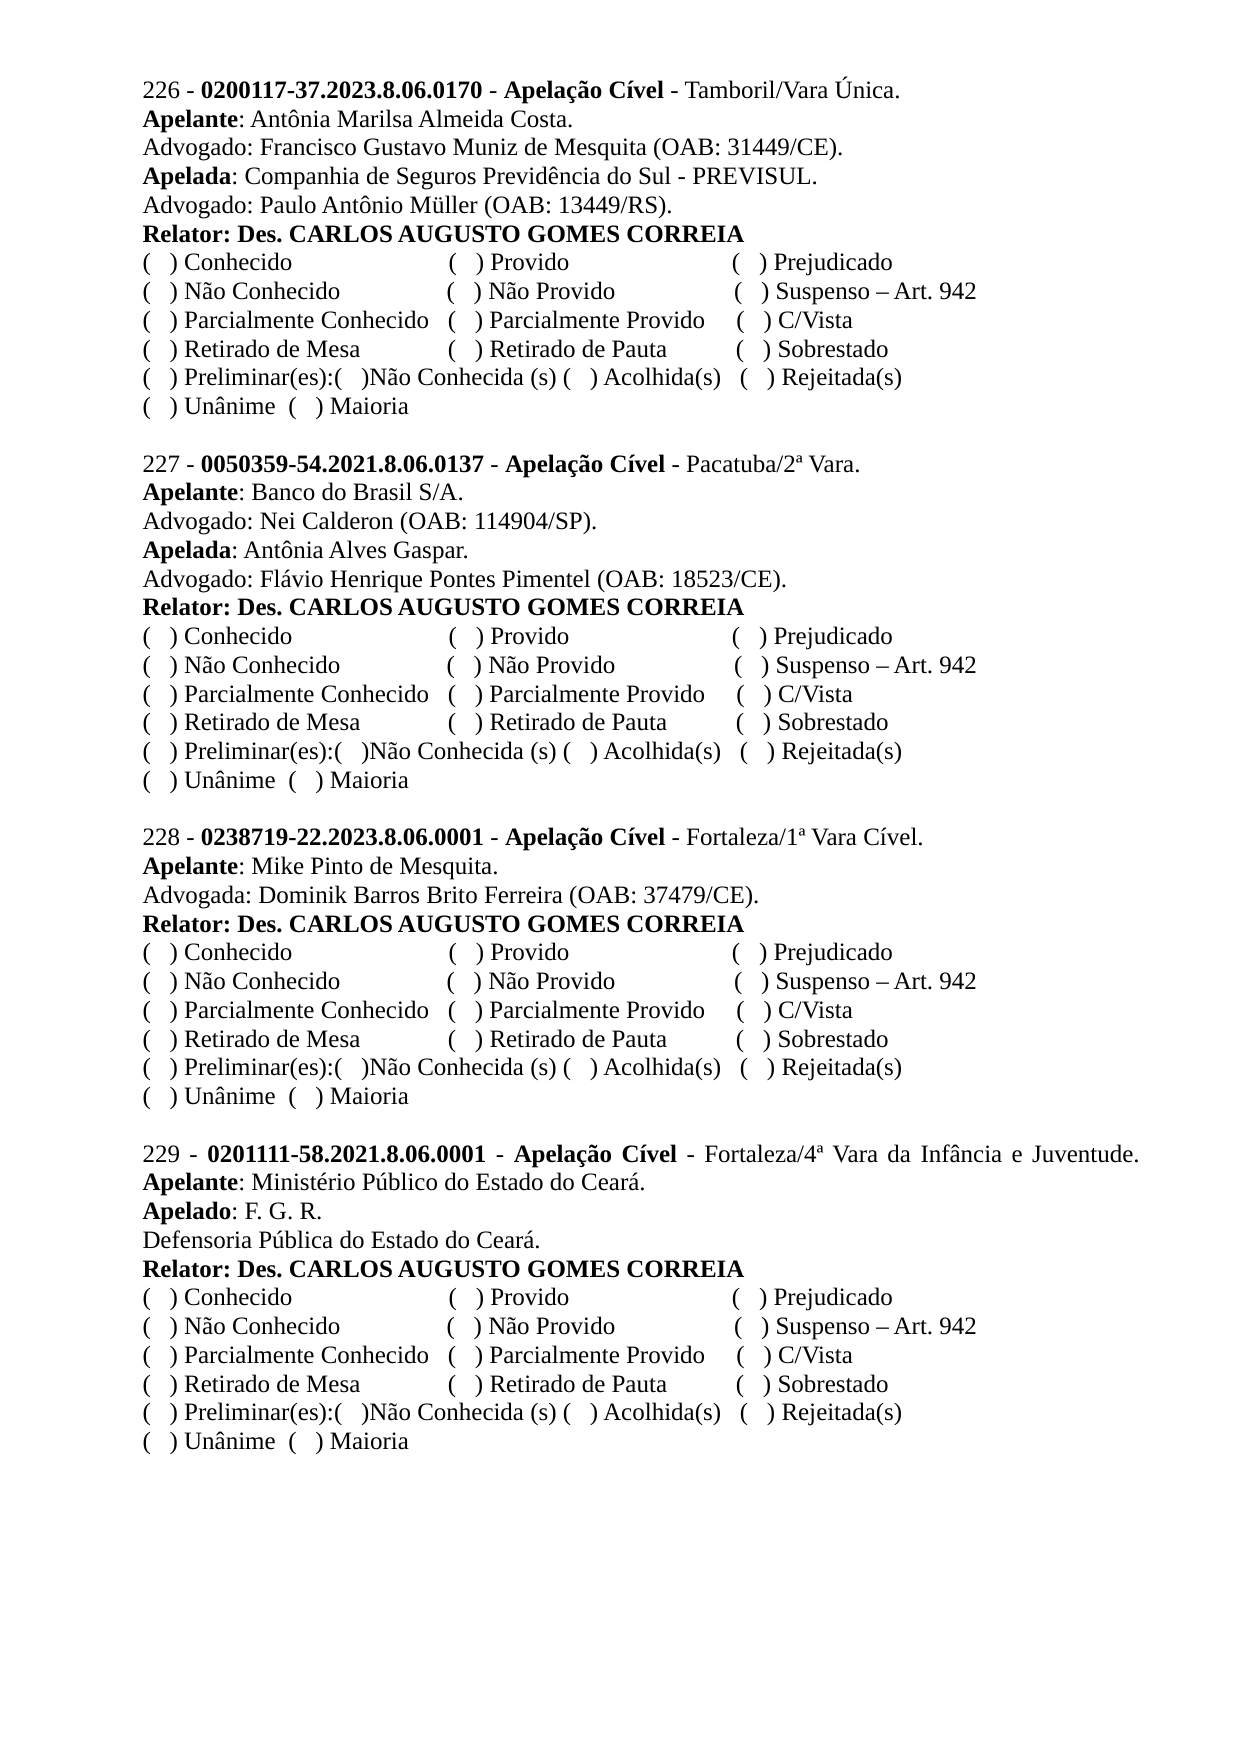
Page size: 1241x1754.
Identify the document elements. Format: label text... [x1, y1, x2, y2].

text ( ) Parcialmente Conhecido ( ) Parcialmente Provido ( ) C/Vista [142, 679, 1158, 707]
text 228 - 0238719-22.2023.8.06.0001 - Apelação Cível - Fortaleza/1ª Vara Cível. [142, 822, 1141, 851]
text ( ) Não Conhecido ( ) Não Provido ( ) Suspenso – Art. 942 [142, 1311, 1158, 1340]
text ( ) Parcialmente Conhecido ( ) Parcialmente Provido ( ) C/Vista [142, 995, 1158, 1024]
text ( ) Unânime ( ) Maioria [142, 1081, 1158, 1110]
text 229 - 0201111-58.2021.8.06.0001 - Apelação Cível - Fortaleza/4ª Vara da Infância e Juventude. Apelante: Ministério Público do Estado do Ceará. [142, 1139, 1141, 1196]
text Advogado: Flávio Henrique Pontes Pimentel (OAB: 18523/CE). [142, 564, 1141, 592]
text ( ) Conhecido ( ) Provido ( ) Prejudicado [142, 621, 1141, 650]
text ( ) Retirado de Mesa ( ) Retirado de Pauta ( ) Sobrestado [142, 1024, 1158, 1052]
text Apelada: Antônia Alves Gaspar. [142, 535, 1141, 564]
text ( ) Retirado de Mesa ( ) Retirado de Pauta ( ) Sobrestado [142, 334, 1158, 362]
text ( ) Não Conhecido ( ) Não Provido ( ) Suspenso – Art. 942 [142, 966, 1158, 995]
text 227 - 0050359-54.2021.8.06.0137 - Apelação Cível - Pacatuba/2ª Vara. [142, 449, 1141, 477]
text ( ) Parcialmente Conhecido ( ) Parcialmente Provido ( ) C/Vista [142, 305, 1158, 334]
text Apelado: F. G. R. [142, 1196, 1141, 1225]
text Relator: Des. CARLOS AUGUSTO GOMES CORREIA [142, 1254, 1141, 1282]
text ( ) Não Conhecido ( ) Não Provido ( ) Suspenso – Art. 942 [142, 650, 1158, 679]
text Apelante: Antônia Marilsa Almeida Costa. [142, 104, 1141, 132]
text ( ) Preliminar(es):( )Não Conhecida (s) ( ) Acolhida(s) ( ) Rejeitada(s) [142, 1052, 1158, 1081]
text ( ) Unânime ( ) Maioria [142, 765, 1158, 794]
text ( ) Parcialmente Conhecido ( ) Parcialmente Provido ( ) C/Vista [142, 1340, 1158, 1369]
text ( ) Unânime ( ) Maioria [142, 1426, 1158, 1455]
text ( ) Unânime ( ) Maioria [142, 391, 1158, 420]
text Apelante: Banco do Brasil S/A. [142, 477, 1141, 506]
text ( ) Preliminar(es):( )Não Conhecida (s) ( ) Acolhida(s) ( ) Rejeitada(s) [142, 362, 1158, 391]
text Relator: Des. CARLOS AUGUSTO GOMES CORREIA [142, 219, 1141, 247]
text ( ) Retirado de Mesa ( ) Retirado de Pauta ( ) Sobrestado [142, 1369, 1158, 1397]
text ( ) Não Conhecido ( ) Não Provido ( ) Suspenso – Art. 942 [142, 276, 1158, 305]
text ( ) Conhecido ( ) Provido ( ) Prejudicado [142, 247, 1141, 276]
text Apelante: Mike Pinto de Mesquita. [142, 851, 1141, 880]
text Apelada: Companhia de Seguros Previdência do Sul - PREVISUL. [142, 161, 1141, 190]
text ( ) Preliminar(es):( )Não Conhecida (s) ( ) Acolhida(s) ( ) Rejeitada(s) [142, 736, 1158, 765]
text Defensoria Pública do Estado do Ceará. [142, 1225, 1141, 1254]
text Relator: Des. CARLOS AUGUSTO GOMES CORREIA [142, 592, 1141, 621]
text Advogada: Dominik Barros Brito Ferreira (OAB: 37479/CE). [142, 880, 1141, 909]
text Advogado: Francisco Gustavo Muniz de Mesquita (OAB: 31449/CE). [142, 132, 1141, 161]
text Advogado: Nei Calderon (OAB: 114904/SP). [142, 506, 1141, 535]
text ( ) Conhecido ( ) Provido ( ) Prejudicado [142, 937, 1141, 966]
text Relator: Des. CARLOS AUGUSTO GOMES CORREIA [142, 909, 1141, 937]
text ( ) Conhecido ( ) Provido ( ) Prejudicado [142, 1282, 1141, 1311]
text Advogado: Paulo Antônio Müller (OAB: 13449/RS). [142, 190, 1141, 219]
text ( ) Retirado de Mesa ( ) Retirado de Pauta ( ) Sobrestado [142, 707, 1158, 736]
text ( ) Preliminar(es):( )Não Conhecida (s) ( ) Acolhida(s) ( ) Rejeitada(s) [142, 1397, 1158, 1426]
text 226 - 0200117-37.2023.8.06.0170 - Apelação Cível - Tamboril/Vara Única. [142, 75, 1141, 104]
